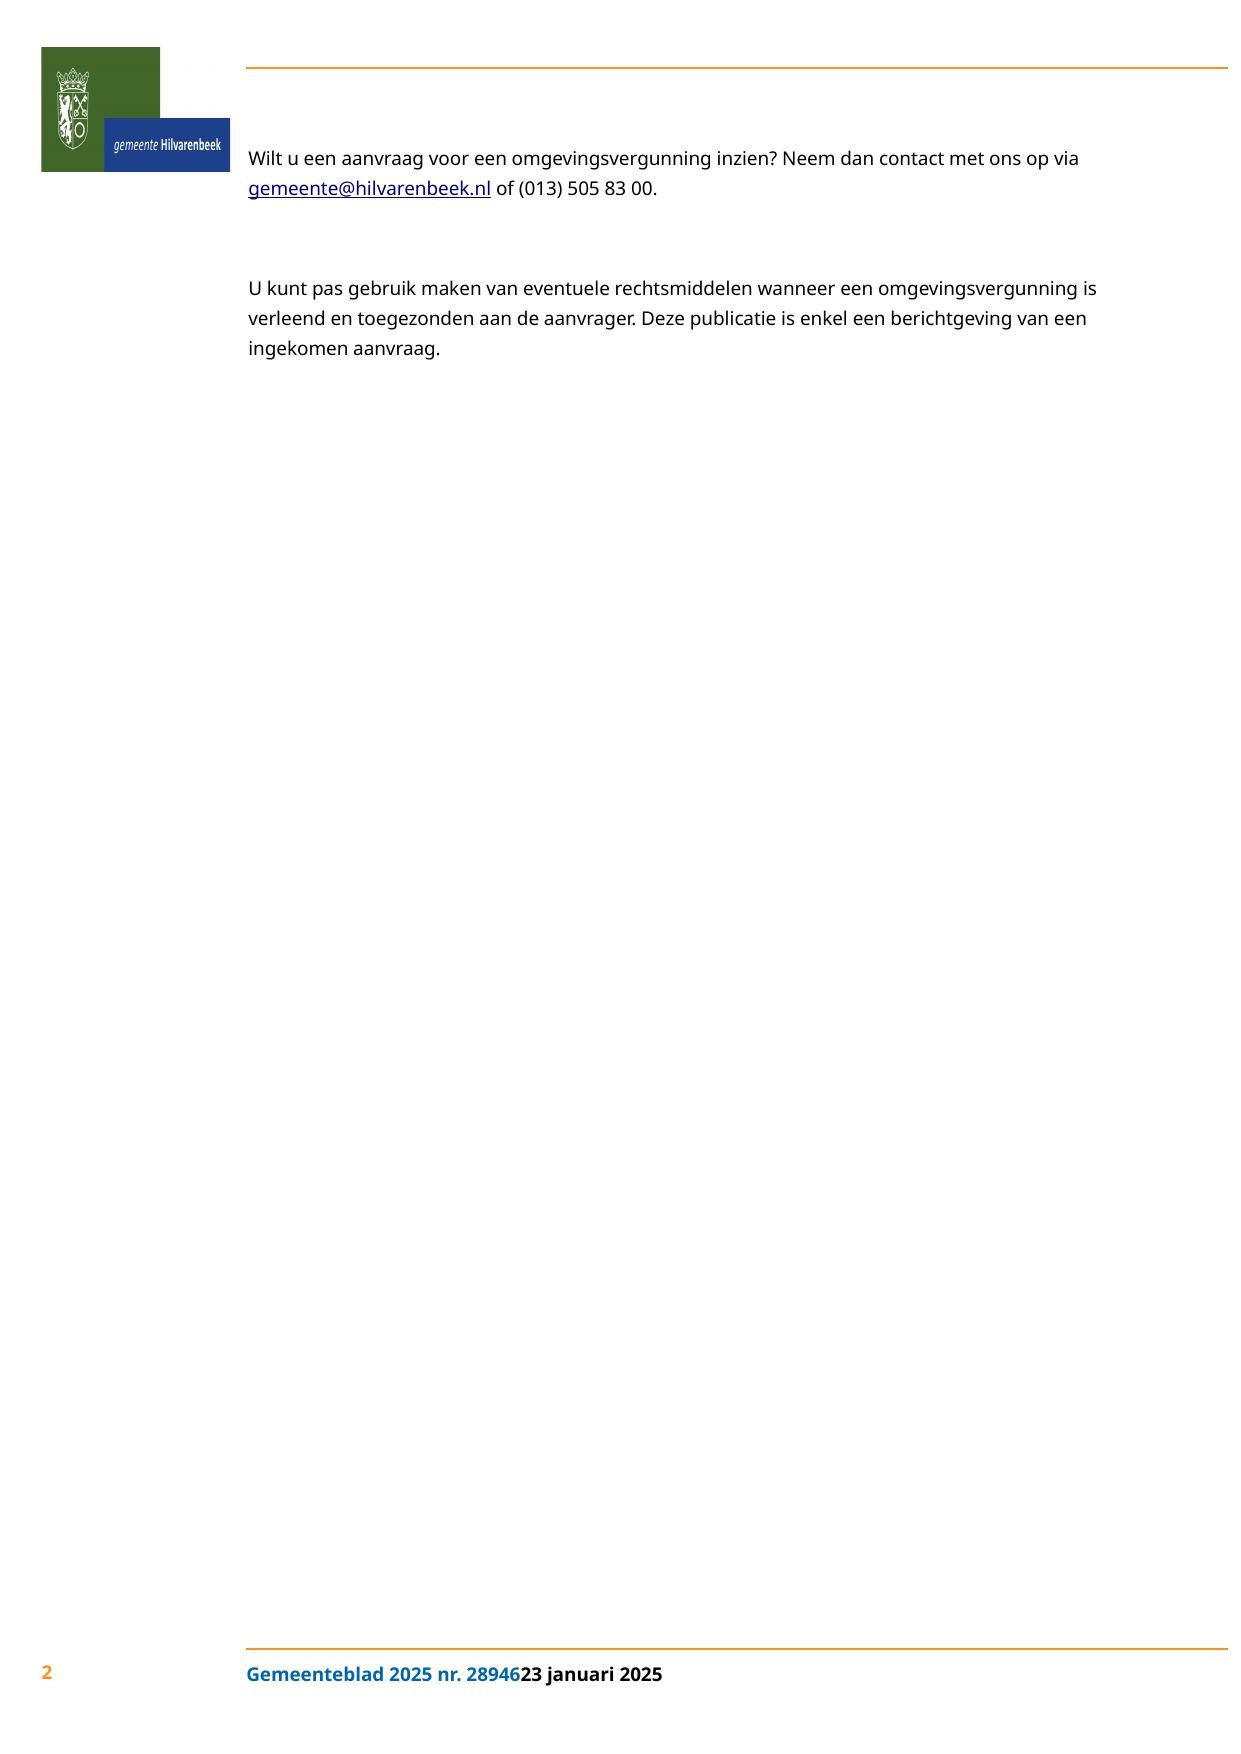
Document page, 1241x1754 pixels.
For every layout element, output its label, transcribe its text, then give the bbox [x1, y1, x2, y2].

text U kunt pas gebruik maken van eventuele rechtsmiddelen wanneer een omgevingsvergunning is verleend en toegezonden aan de aanvrager. Deze publicatie is enkel een berichtgeving van een ingekomen aanvraag. [248, 276, 1152, 361]
picture [41, 47, 231, 172]
text Wilt u een aanvraag voor een omgevingsvergunning inzien? Neem dan contact met ons op via gemeente@hilvarenbeek.nl of (013) 505 83 00. [248, 145, 1152, 201]
